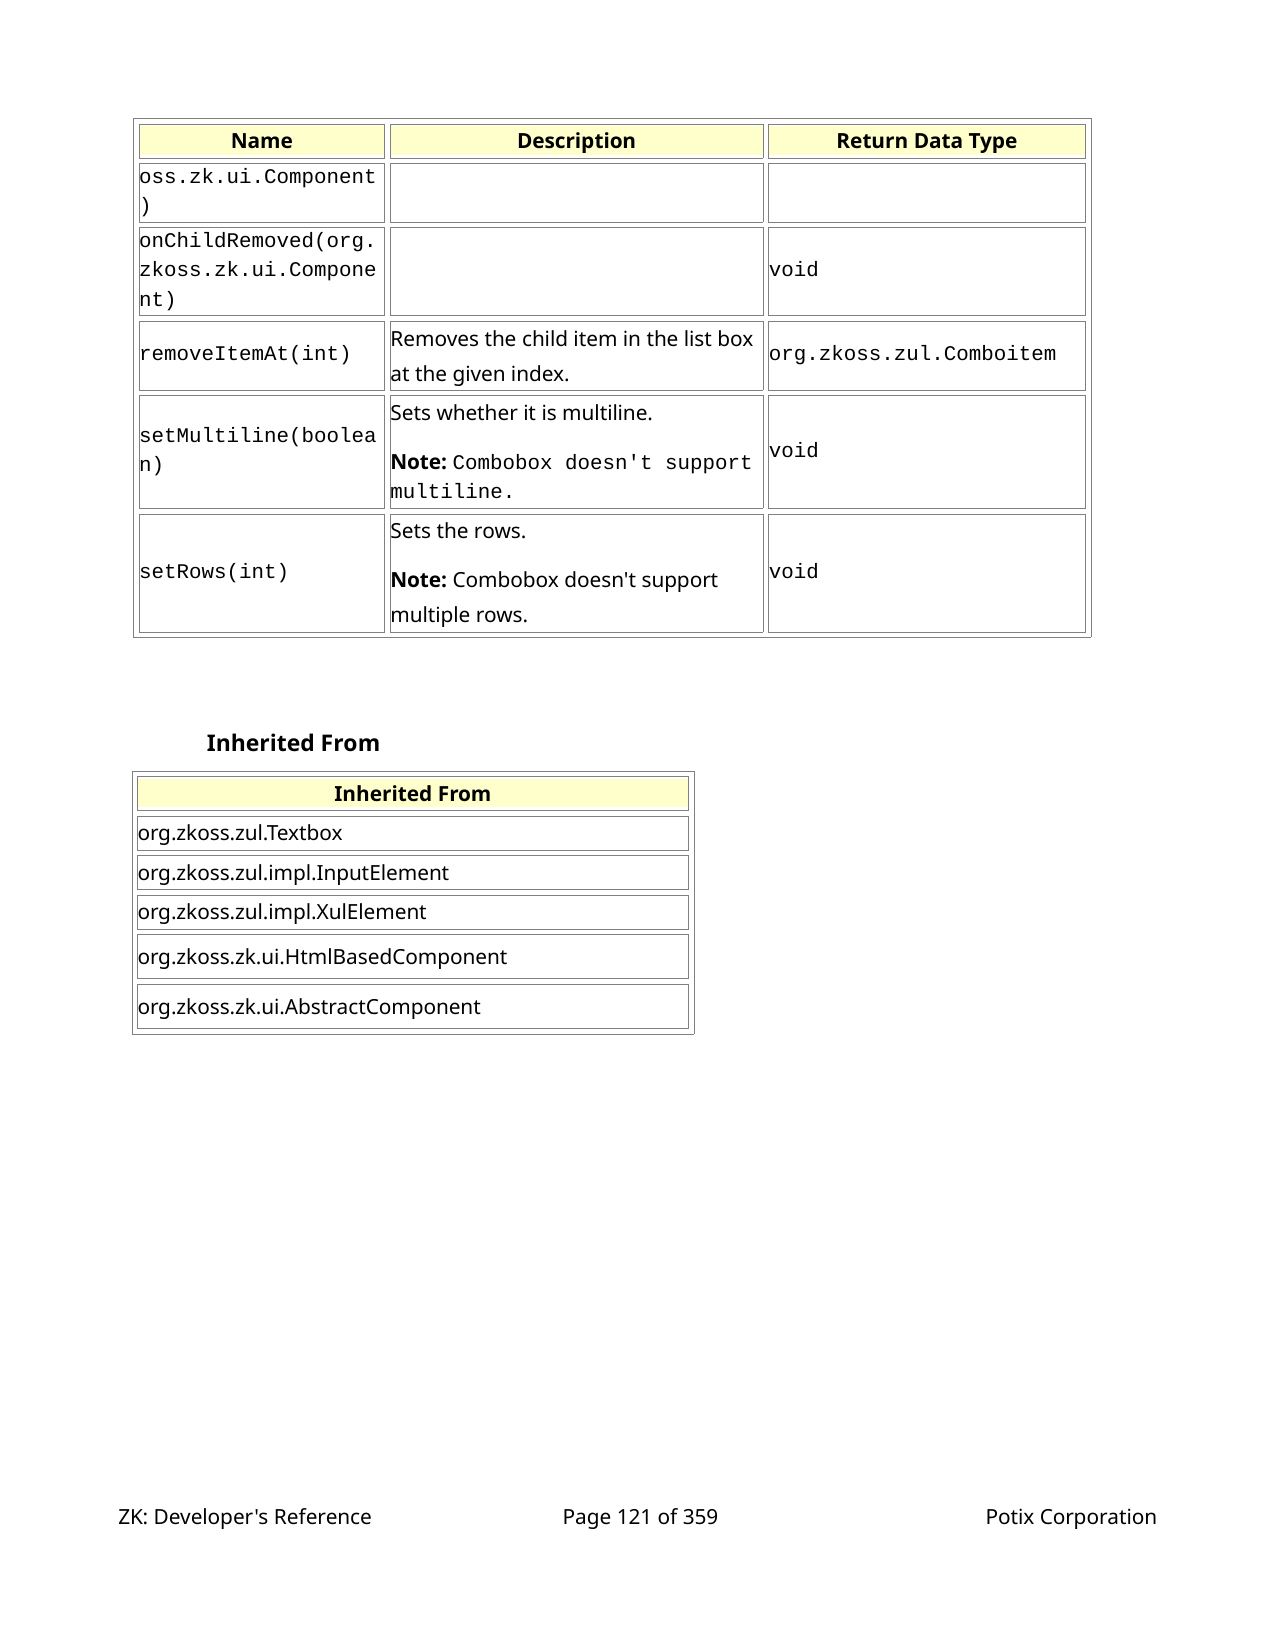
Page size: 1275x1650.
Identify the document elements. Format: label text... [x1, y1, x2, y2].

table_cell org.zkoss.zul.Comboitem [766, 315, 1088, 390]
table_cell Sets the rows. Note: Combobox doesn't support multiple rows. [387, 508, 766, 632]
table_header Description [387, 119, 766, 158]
table_cell org.zkoss.zk.ui.HtmlBasedComponent [134, 929, 691, 978]
table_cell [387, 158, 766, 222]
table_cell oss.zk.ui.Component) [136, 158, 387, 222]
table_cell org.zkoss.zk.ui.AbstractComponent [134, 978, 691, 1028]
table_cell [391, 228, 763, 315]
table_header Name [136, 119, 387, 158]
table_cell [387, 222, 766, 315]
subtitle Inherited From [207, 727, 1157, 758]
table_cell void [766, 390, 1088, 508]
table_cell setMultiline(boolean) [136, 390, 387, 508]
table_header Inherited From [134, 772, 691, 810]
table_cell setRows(int) [136, 508, 387, 632]
table_cell Removes the child item in the list box at the given index. [387, 315, 766, 390]
table_cell removeItemAt(int) [136, 315, 387, 390]
table_cell [766, 158, 1088, 222]
table_cell [391, 164, 763, 222]
table_cell void [766, 508, 1088, 632]
table_cell onChildRemoved(org.zkoss.zk.ui.Component) [136, 222, 387, 315]
table_cell org.zkoss.zul.impl.InputElement [134, 850, 691, 889]
table_cell void [766, 222, 1088, 315]
table_header Return Data Type [766, 119, 1088, 158]
table_cell org.zkoss.zul.Textbox [134, 810, 691, 849]
table_cell Sets whether it is multiline. Note: Combobox doesn't support multiline. [387, 390, 766, 508]
table_cell org.zkoss.zul.impl.XulElement [134, 889, 691, 928]
